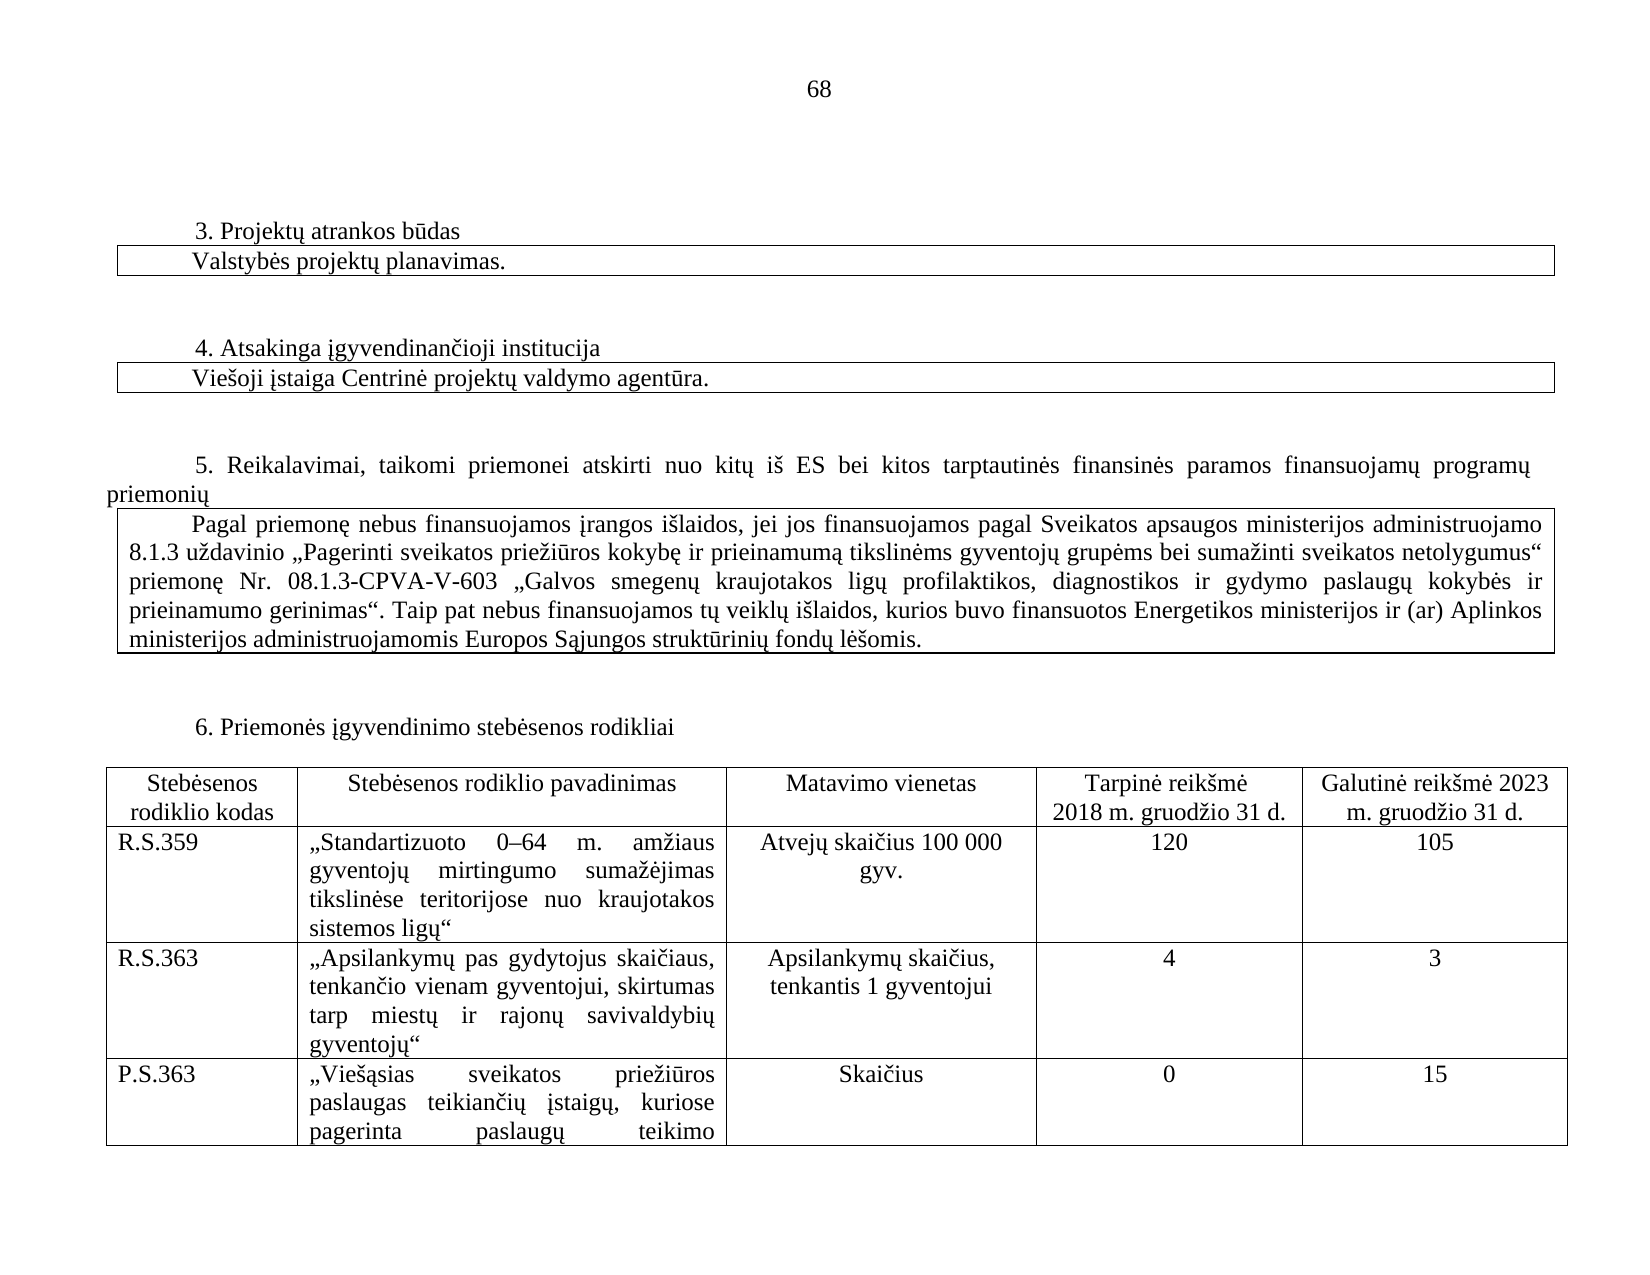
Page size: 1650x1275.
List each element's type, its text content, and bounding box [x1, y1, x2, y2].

table_cell P.S.363 [107, 1059, 297, 1145]
table_cell 120 [1037, 827, 1302, 942]
table_cell 15 [1303, 1059, 1567, 1145]
table_header Pagal priemonę nebus finansuojamos įrangos išlaidos, jei jos finansuojamos pagal Sveikatos apsaugos ministerijos administruojamo 8.1.3 uždavinio „Pagerinti sveikatos priežiūros kokybę ir prieinamumą tikslinėms gyventojų grupėms bei sumažinti sveikatos netolygumus“ priemonę Nr. 08.1.3-CPVA-V-603 „Galvos smegenų kraujotakos ligų profilaktikos, diagnostikos ir gydymo paslaugų kokybės ir prieinamumo gerinimas“. Taip pat nebus finansuojamos tų veiklų išlaidos, kurios buvo finansuotos Energetikos ministerijos ir (ar) Aplinkos ministerijos administruojamomis Europos Sąjungos struktūrinių fondų lėšomis. [118, 509, 1554, 652]
table_cell 0 [1037, 1059, 1302, 1145]
table_cell „Viešąsias sveikatos priežiūros paslaugas teikiančių įstaigų, kuriose pagerinta paslaugų teikimo [298, 1059, 726, 1145]
table_cell R.S.363 [107, 943, 297, 1058]
table_header Stebėsenos rodiklio kodas [107, 768, 297, 826]
text 3. Projektų atrankos būdas [106, 216, 1532, 245]
table_cell „Apsilankymų pas gydytojus skaičiaus, tenkančio vienam gyventojui, skirtumas tarp miestų ir rajonų savivaldybių gyventojų“ [298, 943, 726, 1058]
table_header Viešoji įstaiga Centrinė projektų valdymo agentūra. [118, 363, 1554, 392]
text 5. Reikalavimai, taikomi priemonei atskirti nuo kitų iš ES bei kitos tarptautinės finansinės paramos finansuojamų programų priemonių [106, 450, 1532, 508]
table_header Valstybės projektų planavimas. [118, 246, 1554, 274]
table_cell R.S.359 [107, 827, 297, 942]
table_header Tarpinė reikšmė 2018 m. gruodžio 31 d. [1037, 768, 1302, 826]
table_cell Apsilankymų skaičius, tenkantis 1 gyventojui [727, 943, 1036, 1058]
table_cell 105 [1303, 827, 1567, 942]
table_cell „Standartizuoto 0–64 m. amžiaus gyventojų mirtingumo sumažėjimas tikslinėse teritorijose nuo kraujotakos sistemos ligų“ [298, 827, 726, 942]
table_cell 4 [1037, 943, 1302, 1058]
text 6. Priemonės įgyvendinimo stebėsenos rodikliai [106, 712, 1532, 741]
table_cell 3 [1303, 943, 1567, 1058]
table_header Matavimo vienetas [727, 768, 1036, 826]
table_cell Skaičius [727, 1059, 1036, 1145]
table_cell Atvejų skaičius 100 000 gyv. [727, 827, 1036, 942]
table_header Galutinė reikšmė 2023 m. gruodžio 31 d. [1303, 768, 1567, 826]
table_header Stebėsenos rodiklio pavadinimas [298, 768, 726, 826]
text 4. Atsakinga įgyvendinančioji institucija [106, 333, 1532, 362]
